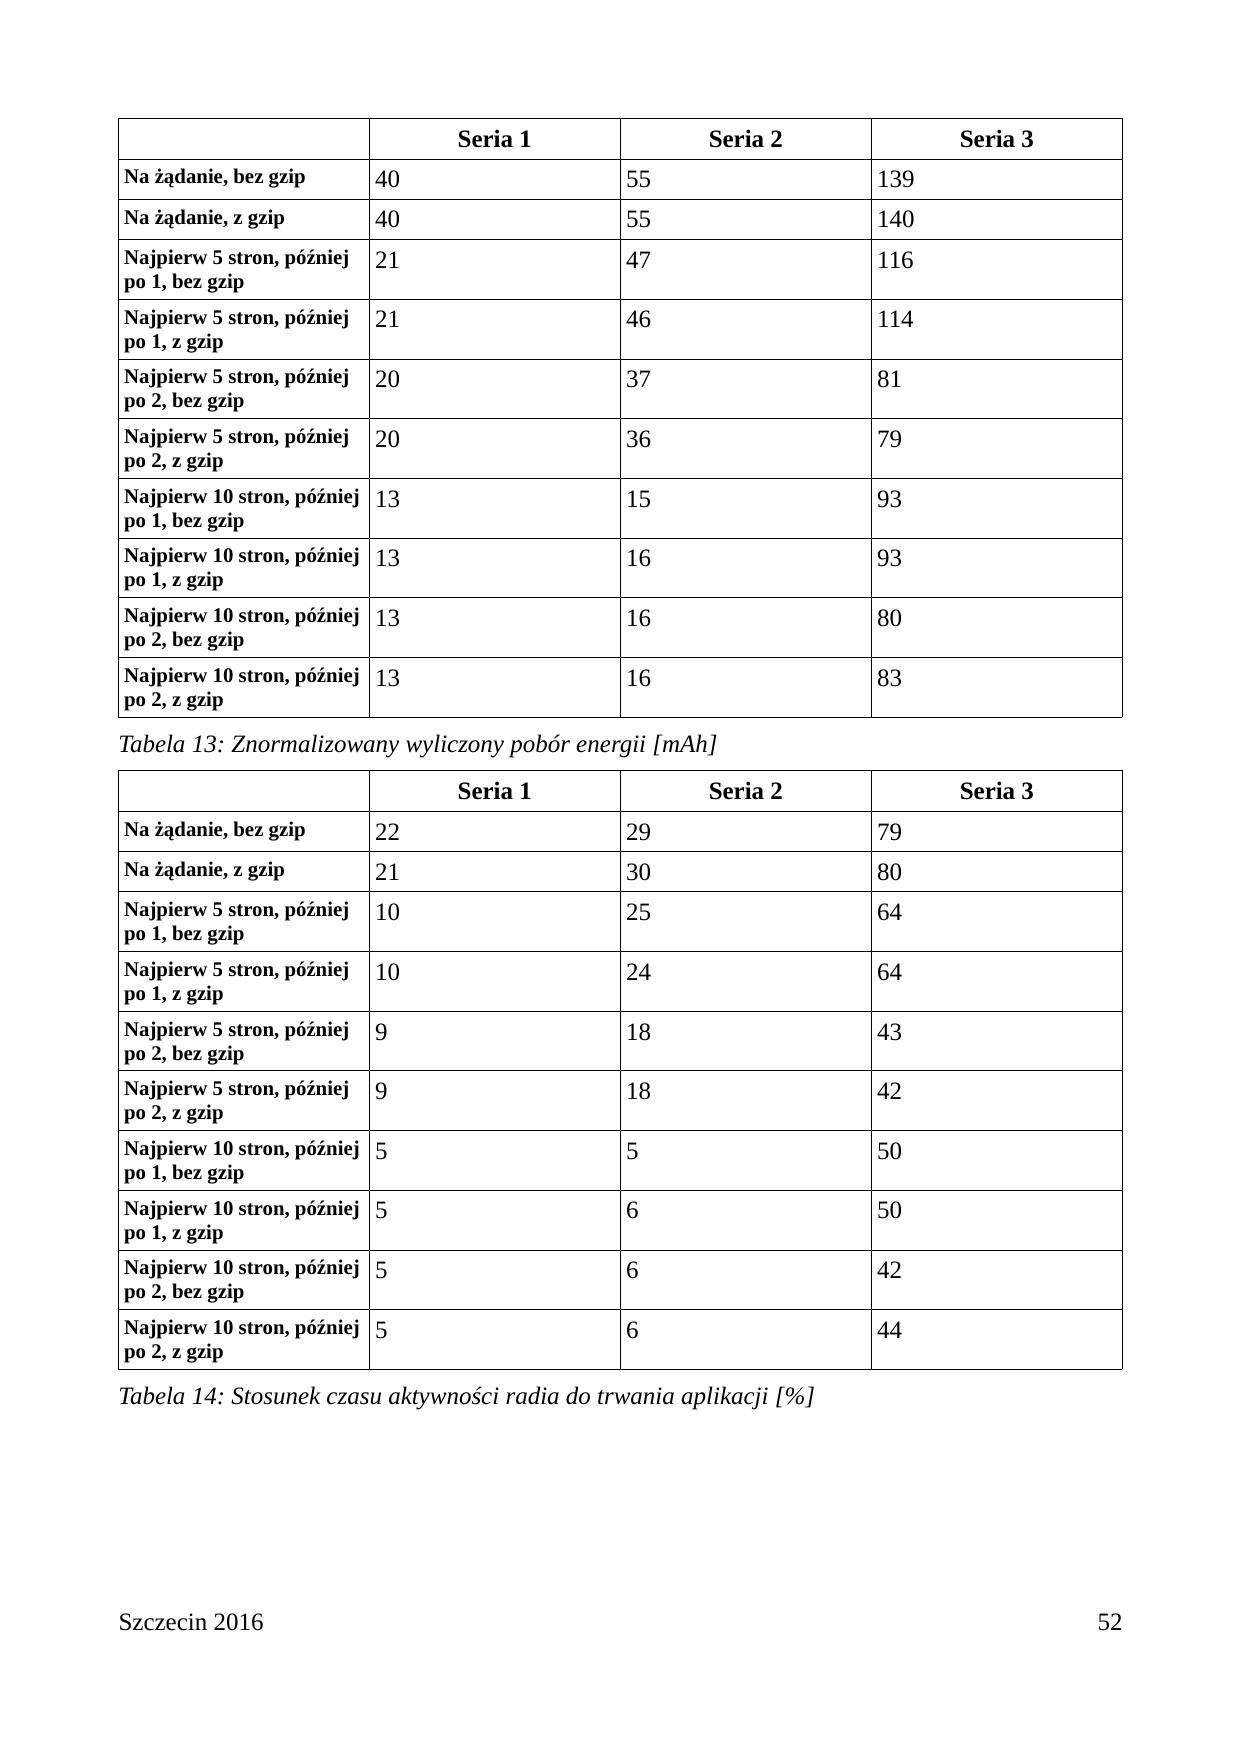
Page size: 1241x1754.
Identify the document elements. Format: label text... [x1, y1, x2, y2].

table_cell Najpierw 10 stron, później po 1, bez gzip [119, 1131, 369, 1190]
table_cell 24 [621, 952, 871, 1011]
table_cell Najpierw 10 stron, później po 1, z gzip [119, 539, 369, 597]
table_cell 13 [370, 658, 620, 717]
table_cell 30 [621, 852, 871, 891]
table_cell 22 [370, 812, 620, 851]
table_cell Najpierw 5 stron, później po 1, bez gzip [119, 240, 369, 299]
table_cell Najpierw 5 stron, później po 2, bez gzip [119, 360, 369, 418]
table_cell Najpierw 10 stron, później po 2, bez gzip [119, 1251, 369, 1309]
table_cell 114 [872, 300, 1122, 358]
table_header Seria 1 [370, 119, 620, 158]
table_cell 25 [621, 892, 871, 951]
table_cell 64 [872, 892, 1122, 951]
table_cell 13 [370, 479, 620, 537]
table_cell 15 [621, 479, 871, 537]
table_cell 13 [370, 539, 620, 597]
table_cell 46 [621, 300, 871, 358]
table_cell 21 [370, 852, 620, 891]
table_cell 5 [370, 1131, 620, 1190]
table_cell 42 [872, 1071, 1122, 1130]
table_cell Najpierw 10 stron, później po 1, z gzip [119, 1191, 369, 1249]
table_cell 6 [621, 1191, 871, 1249]
table_cell 16 [621, 598, 871, 657]
table_cell 50 [872, 1191, 1122, 1249]
table_cell Najpierw 5 stron, później po 1, bez gzip [119, 892, 369, 951]
table_cell 16 [621, 539, 871, 597]
table_cell 139 [872, 160, 1122, 199]
table_cell 37 [621, 360, 871, 418]
table_header Seria 2 [621, 771, 871, 811]
table_cell 13 [370, 598, 620, 657]
table_cell 5 [370, 1310, 620, 1369]
table_cell 80 [872, 852, 1122, 891]
table_cell Najpierw 5 stron, później po 2, z gzip [119, 1071, 369, 1130]
table_cell Na żądanie, z gzip [119, 852, 369, 891]
table_header Seria 1 [370, 771, 620, 811]
table_cell Najpierw 10 stron, później po 2, z gzip [119, 1310, 369, 1369]
table_cell 20 [370, 360, 620, 418]
table_cell 93 [872, 479, 1122, 537]
table_cell 83 [872, 658, 1122, 717]
table_cell 44 [872, 1310, 1122, 1369]
table_cell Najpierw 10 stron, później po 2, bez gzip [119, 598, 369, 657]
table_cell 93 [872, 539, 1122, 597]
table_cell 116 [872, 240, 1122, 299]
table_cell 40 [370, 160, 620, 199]
table_cell 5 [621, 1131, 871, 1190]
table_cell 10 [370, 952, 620, 1011]
table_cell 50 [872, 1131, 1122, 1190]
table_cell Na żądanie, bez gzip [119, 160, 369, 199]
table_cell 43 [872, 1012, 1122, 1070]
table_cell 5 [370, 1191, 620, 1249]
table_cell 80 [872, 598, 1122, 657]
table_cell 79 [872, 419, 1122, 478]
table_cell Na żądanie, z gzip [119, 200, 369, 239]
table_cell Najpierw 5 stron, później po 1, z gzip [119, 952, 369, 1011]
table_cell 55 [621, 200, 871, 239]
table_cell 21 [370, 240, 620, 299]
table_cell 64 [872, 952, 1122, 1011]
table_header [119, 119, 369, 158]
table_cell 18 [621, 1071, 871, 1130]
table_cell Najpierw 5 stron, później po 1, z gzip [119, 300, 369, 358]
table_cell 21 [370, 300, 620, 358]
text Tabela 13: Znormalizowany wyliczony pobór energii [mAh] [118, 729, 1122, 758]
table_header Seria 2 [621, 119, 871, 158]
table_cell Najpierw 10 stron, później po 2, z gzip [119, 658, 369, 717]
table_cell 6 [621, 1310, 871, 1369]
table_cell 29 [621, 812, 871, 851]
table_cell 79 [872, 812, 1122, 851]
table_header Seria 3 [872, 119, 1122, 158]
table_cell 55 [621, 160, 871, 199]
table_cell 42 [872, 1251, 1122, 1309]
table_cell 9 [370, 1012, 620, 1070]
table_cell 40 [370, 200, 620, 239]
table_cell Na żądanie, bez gzip [119, 812, 369, 851]
text Tabela 14: Stosunek czasu aktywności radia do trwania aplikacji [%] [118, 1381, 1122, 1410]
table_cell 9 [370, 1071, 620, 1130]
table_cell 81 [872, 360, 1122, 418]
table_header Seria 3 [872, 771, 1122, 811]
table_cell 20 [370, 419, 620, 478]
table_cell 18 [621, 1012, 871, 1070]
table_cell 5 [370, 1251, 620, 1309]
table_cell 16 [621, 658, 871, 717]
table_cell 6 [621, 1251, 871, 1309]
table_cell 10 [370, 892, 620, 951]
table_cell Najpierw 5 stron, później po 2, z gzip [119, 419, 369, 478]
table_cell Najpierw 5 stron, później po 2, bez gzip [119, 1012, 369, 1070]
table_cell 47 [621, 240, 871, 299]
table_cell 36 [621, 419, 871, 478]
table_cell Najpierw 10 stron, później po 1, bez gzip [119, 479, 369, 537]
table_cell 140 [872, 200, 1122, 239]
table_header [119, 771, 369, 811]
